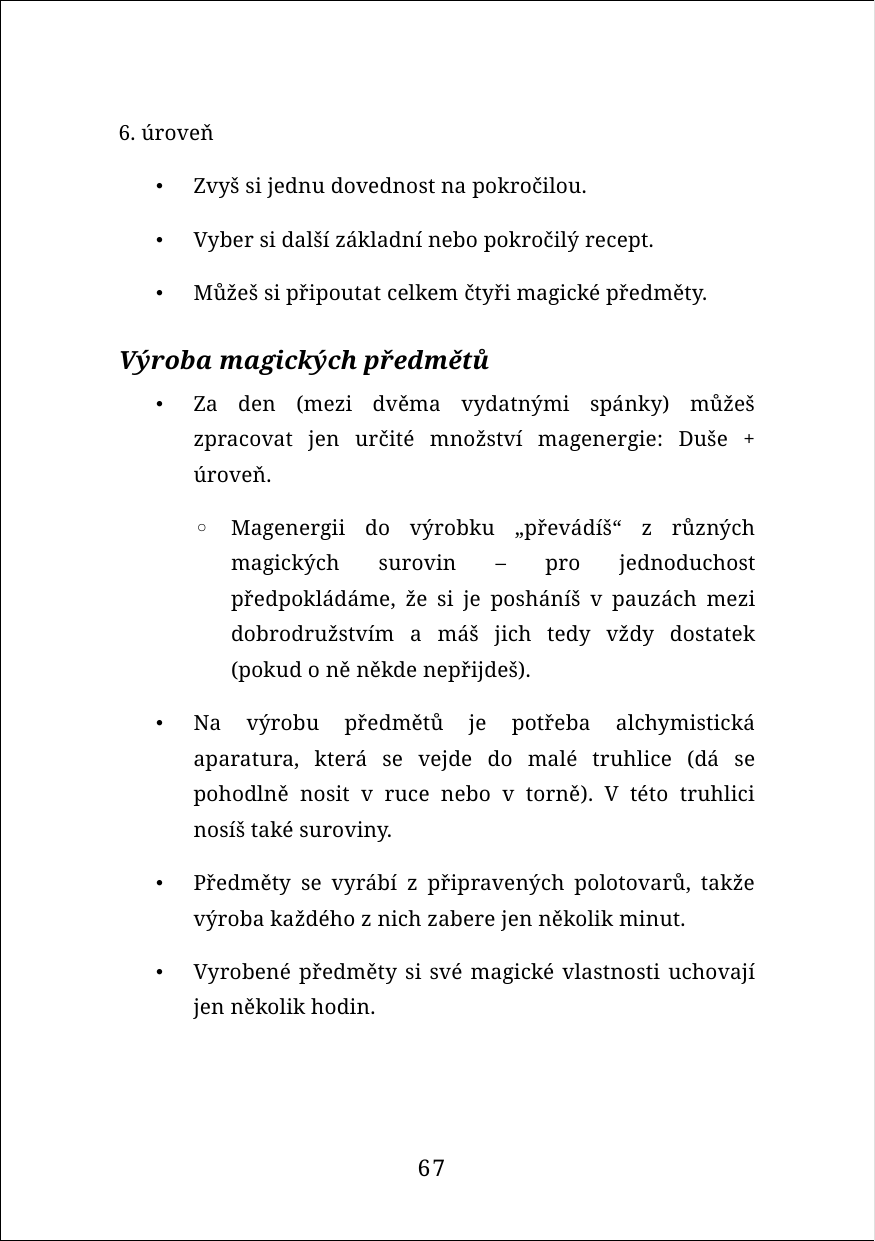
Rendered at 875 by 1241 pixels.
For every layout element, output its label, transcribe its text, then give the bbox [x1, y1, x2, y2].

subtitle Výroba magických předmětů [118, 343, 756, 377]
list Vyber si další základní nebo pokročilý recept. [156, 225, 756, 253]
list Magenergii do výrobku „převádíš“ z různých magických surovin – pro jednoduchost předpokládáme, že si je posháníš v pauzách mezi dobrodružstvím a máš jich tedy vždy dostatek (pokud o ně někde nepřijdeš). [193, 513, 756, 683]
list Za den (mezi dvěma vydatnými spánky) můžeš zpracovat jen určité množství magenergie: Duše + úroveň. [156, 389, 756, 488]
list Můžeš si připoutat celkem čtyři magické předměty. [156, 278, 756, 306]
list Vyrobené předměty si své magické vlastnosti uchovají jen několik hodin. [156, 957, 756, 1021]
list Zvyš si jednu dovednost na pokročilou. [156, 171, 756, 200]
list Na výrobu předmětů je potřeba alchymistická aparatura, která se vejde do malé truhlice (dá se pohodlně nosit v ruce nebo v torně). V této truhlici nosíš také suroviny. [156, 708, 756, 843]
list Předměty se vyrábí z připravených polotovarů, takže výroba každého z nich zabere jen několik minut. [156, 868, 756, 932]
text 6. úroveň [118, 118, 756, 147]
